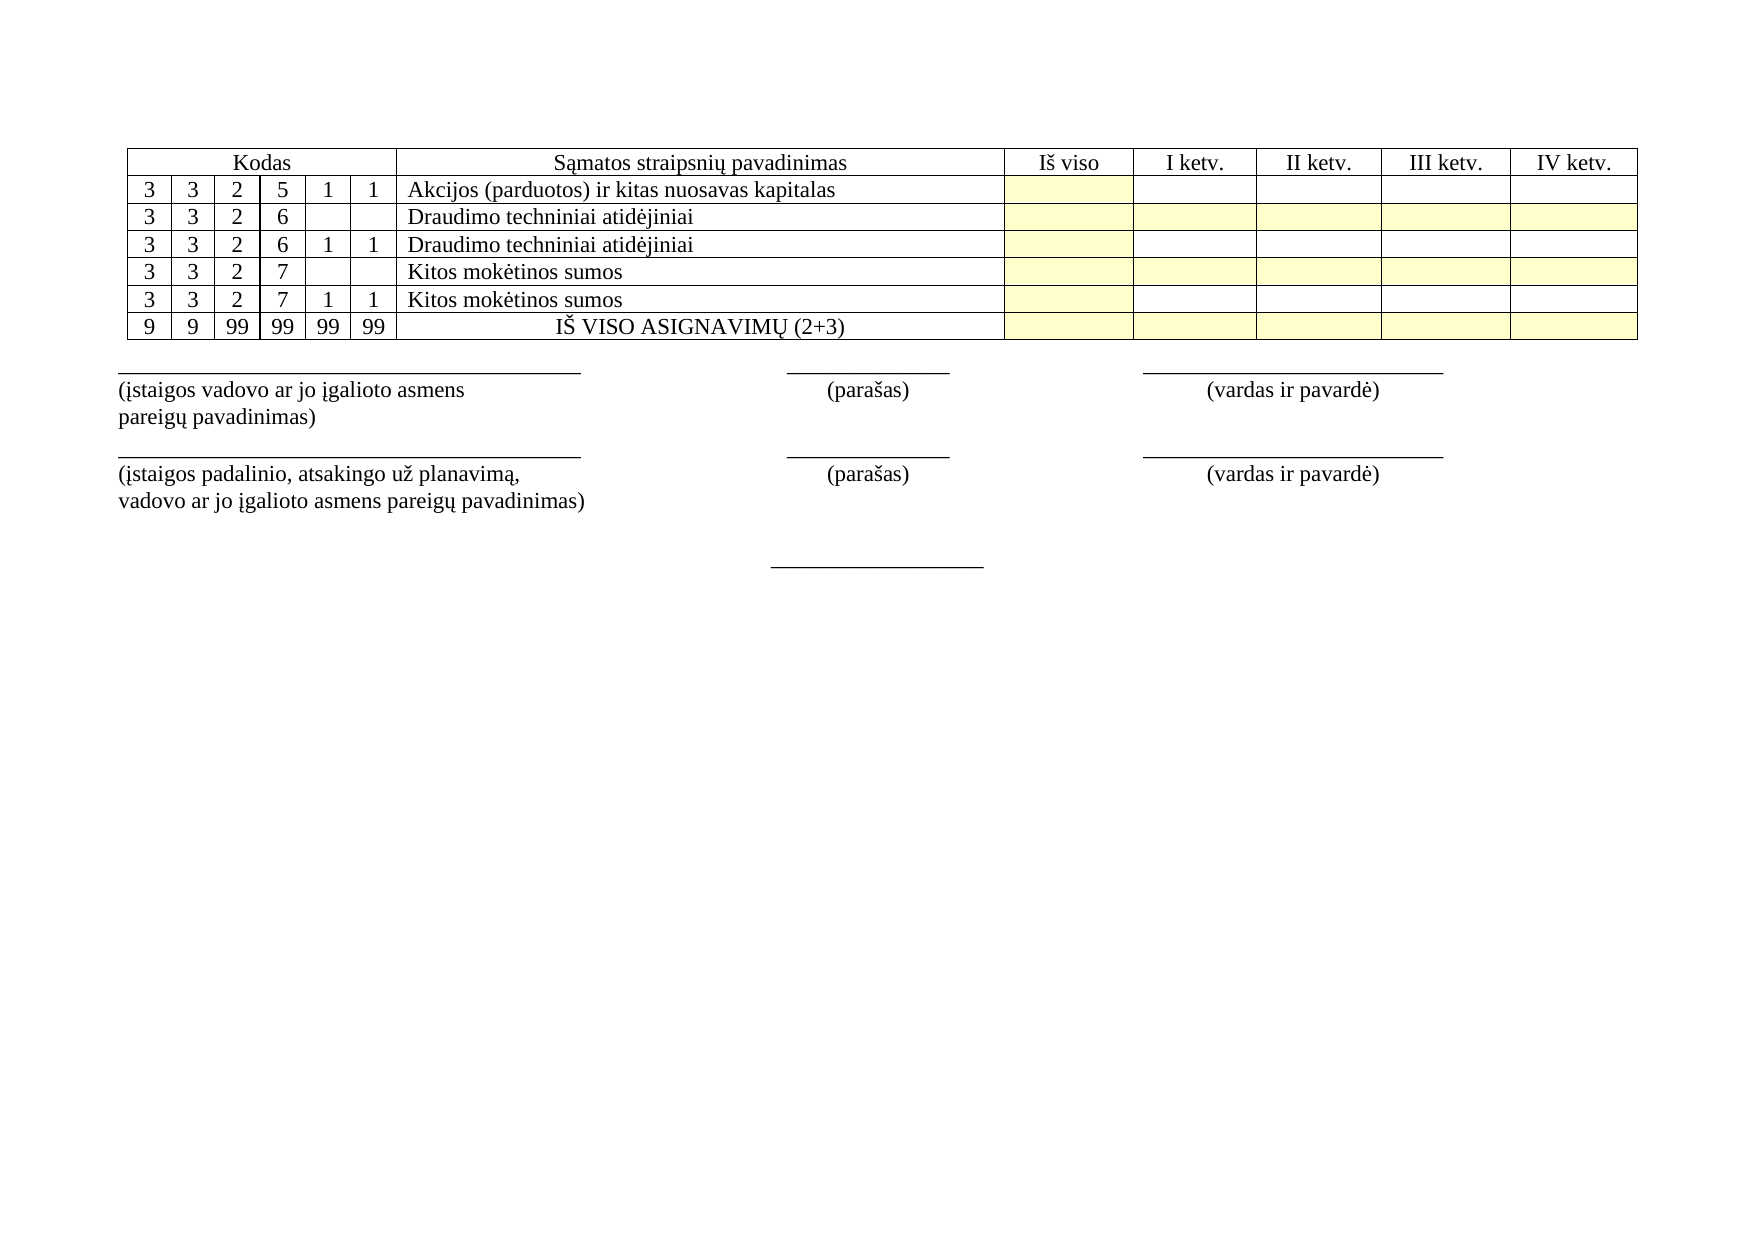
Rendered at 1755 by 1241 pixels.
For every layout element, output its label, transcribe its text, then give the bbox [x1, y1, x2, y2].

table_cell [351, 204, 396, 230]
table_cell 1 [351, 231, 396, 257]
table_cell [1382, 204, 1510, 230]
text (įstaigos vadovo ar jo įgalioto asmens (parašas) (vardas ir pavardė) [118, 376, 1636, 403]
table_cell Draudimo techniniai atidėjiniai [397, 204, 1004, 230]
table_cell [1511, 258, 1637, 284]
table_cell 2 [215, 231, 259, 257]
table_cell [306, 204, 350, 230]
table_cell 3 [172, 204, 214, 230]
table_cell 3 [172, 258, 214, 284]
table_cell [1511, 204, 1637, 230]
table_cell 2 [215, 258, 259, 284]
table_cell 2 [215, 286, 259, 312]
table_header III ketv. [1382, 149, 1510, 175]
table_cell 99 [215, 313, 259, 339]
table_cell 3 [128, 204, 171, 230]
table_header Iš viso [1005, 149, 1133, 175]
table_cell [1005, 258, 1133, 284]
table_cell 9 [128, 313, 171, 339]
table_cell 7 [261, 286, 305, 312]
table_cell [1382, 286, 1510, 312]
text _________________ [118, 542, 1636, 571]
table_cell [1257, 286, 1381, 312]
table_cell [306, 258, 350, 284]
table_cell 3 [128, 258, 171, 284]
table_cell Draudimo techniniai atidėjiniai [397, 231, 1004, 257]
table_cell [1511, 313, 1637, 339]
table_cell 6 [261, 231, 305, 257]
table_cell [1134, 176, 1256, 202]
table_cell IŠ VISO ASIGNAVIMŲ (2+3) [397, 313, 1004, 339]
table_cell [1257, 231, 1381, 257]
table_cell [1511, 286, 1637, 312]
text _____________________________________ _____________ ________________________ [118, 432, 1636, 460]
table_cell 99 [351, 313, 396, 339]
text pareigų pavadinimas) [118, 403, 1636, 429]
table_cell 9 [172, 313, 214, 339]
table_header Kodas [128, 149, 396, 175]
table_cell 99 [306, 313, 350, 339]
table_cell [1134, 313, 1256, 339]
table_cell [1134, 204, 1256, 230]
table_cell Kitos mokėtinos sumos [397, 286, 1004, 312]
table_cell 1 [306, 286, 350, 312]
table_header IV ketv. [1511, 149, 1637, 175]
table_cell [1134, 231, 1256, 257]
table_cell 3 [172, 231, 214, 257]
table_cell 2 [215, 204, 259, 230]
table_cell 7 [261, 258, 305, 284]
table_cell [1511, 176, 1637, 202]
table_cell 3 [172, 286, 214, 312]
table_cell [1005, 204, 1133, 230]
table_cell [1257, 258, 1381, 284]
table_cell 3 [128, 176, 171, 202]
table_cell [1382, 231, 1510, 257]
table_cell 99 [261, 313, 305, 339]
table_cell 1 [351, 176, 396, 202]
table_cell Akcijos (parduotos) ir kitas nuosavas kapitalas [397, 176, 1004, 202]
table_cell 3 [172, 176, 214, 202]
table_cell [1134, 286, 1256, 312]
table_cell [1382, 258, 1510, 284]
table_cell 3 [128, 286, 171, 312]
table_cell 6 [261, 204, 305, 230]
table_cell 1 [306, 231, 350, 257]
table_cell [351, 258, 396, 284]
table_cell 2 [215, 176, 259, 202]
table_cell 1 [351, 286, 396, 312]
table_header Sąmatos straipsnių pavadinimas [397, 149, 1004, 175]
table_cell [1382, 313, 1510, 339]
text vadovo ar jo įgalioto asmens pareigų pavadinimas) [118, 487, 1636, 513]
table_cell Kitos mokėtinos sumos [397, 258, 1004, 284]
table_cell [1382, 176, 1510, 202]
table_cell 5 [261, 176, 305, 202]
table_cell 1 [306, 176, 350, 202]
text _____________________________________ _____________ ________________________ [118, 348, 1636, 376]
table_cell [1005, 286, 1133, 312]
table_cell [1257, 176, 1381, 202]
table_cell [1257, 313, 1381, 339]
table_cell [1134, 258, 1256, 284]
table_cell [1511, 231, 1637, 257]
table_cell [1005, 313, 1133, 339]
table_cell 3 [128, 231, 171, 257]
table_header I ketv. [1134, 149, 1256, 175]
table_cell [1005, 231, 1133, 257]
table_cell [1005, 176, 1133, 202]
text (įstaigos padalinio, atsakingo už planavimą, (parašas) (vardas ir pavardė) [118, 460, 1636, 487]
table_header II ketv. [1257, 149, 1381, 175]
table_cell [1257, 204, 1381, 230]
